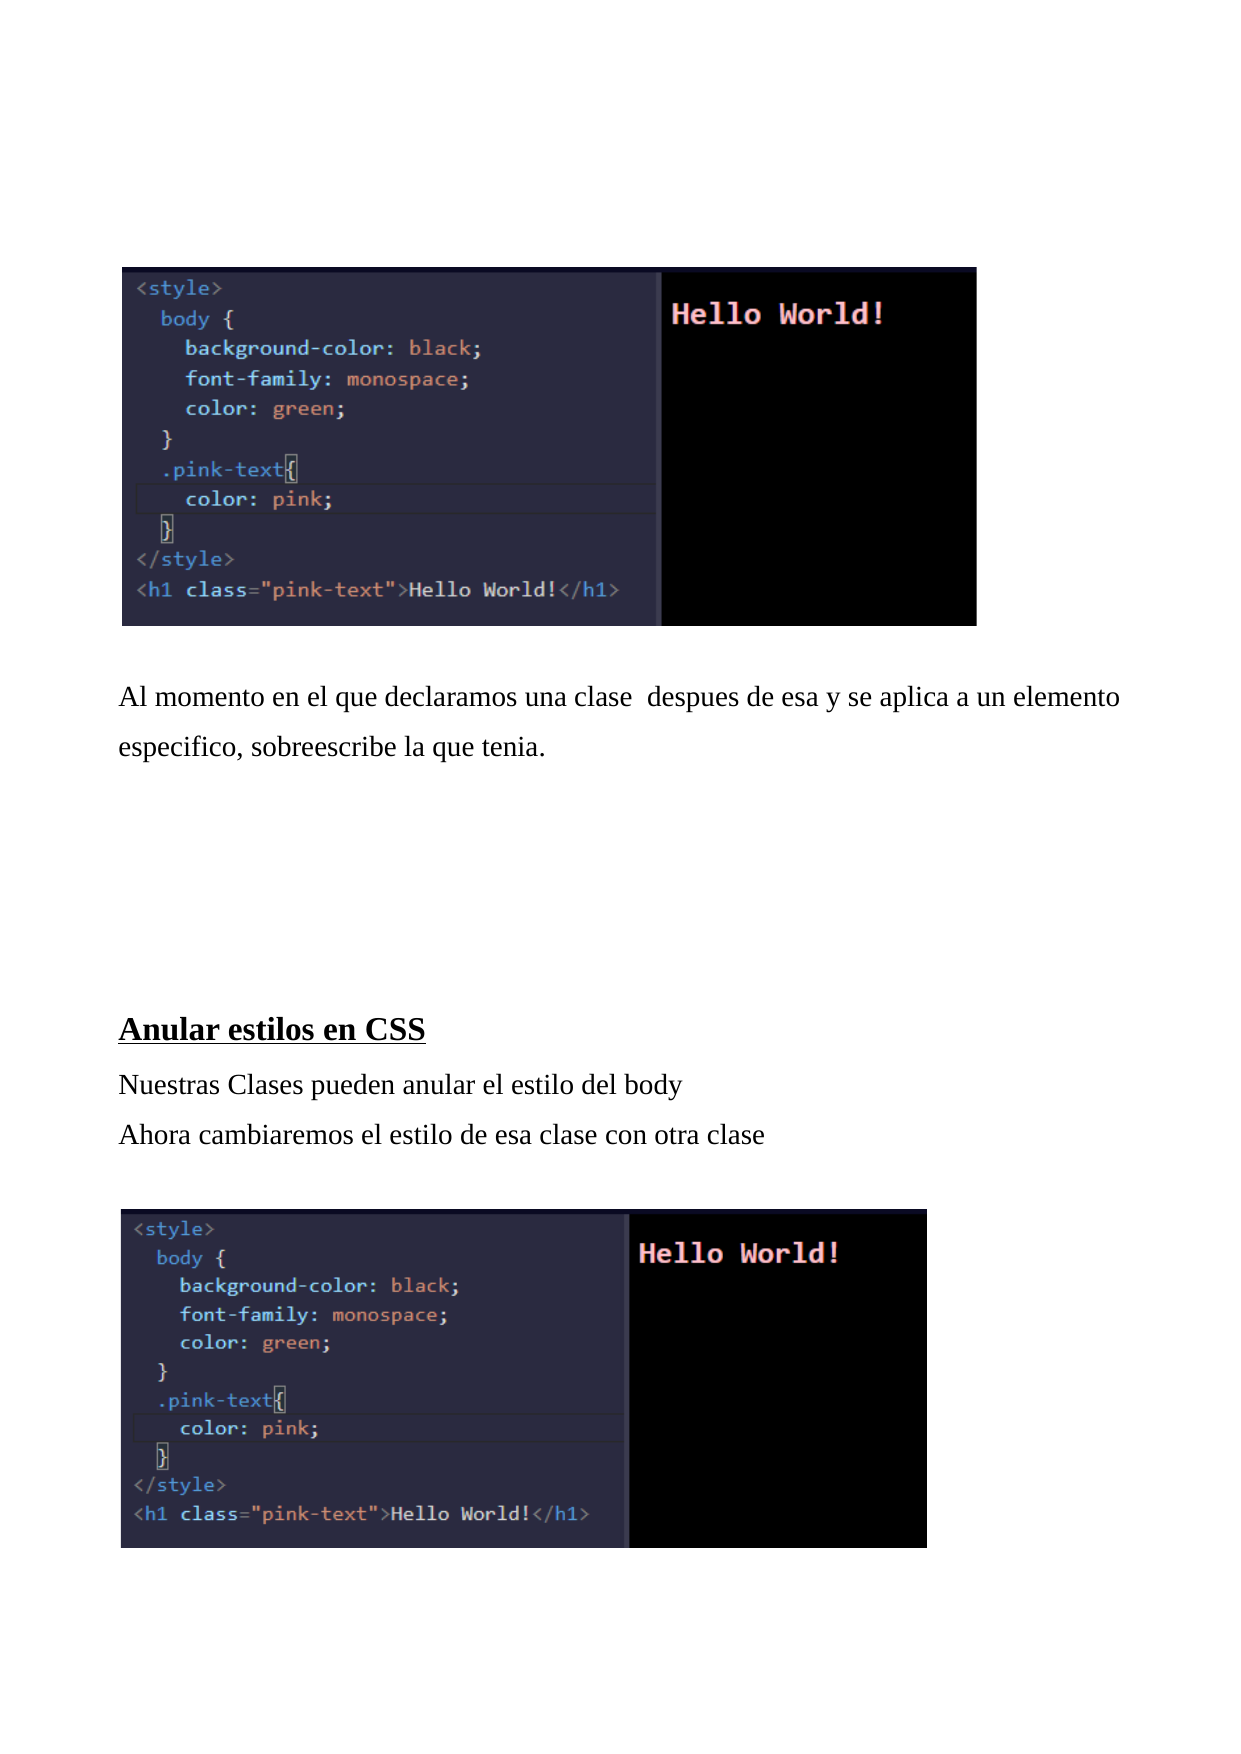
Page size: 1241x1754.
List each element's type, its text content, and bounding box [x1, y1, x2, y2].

text Al momento en el que declaramos una clase despues de esa y se aplica a un elemento especifico, sobreescribe la que tenia. [118, 679, 1122, 763]
text Ahora cambiaremos el estilo de esa clase con otra clase [118, 1117, 1122, 1151]
text Anular estilos en CSS [118, 1009, 1122, 1048]
text Nuestras Clases pueden anular el estilo del body [118, 1067, 1122, 1100]
